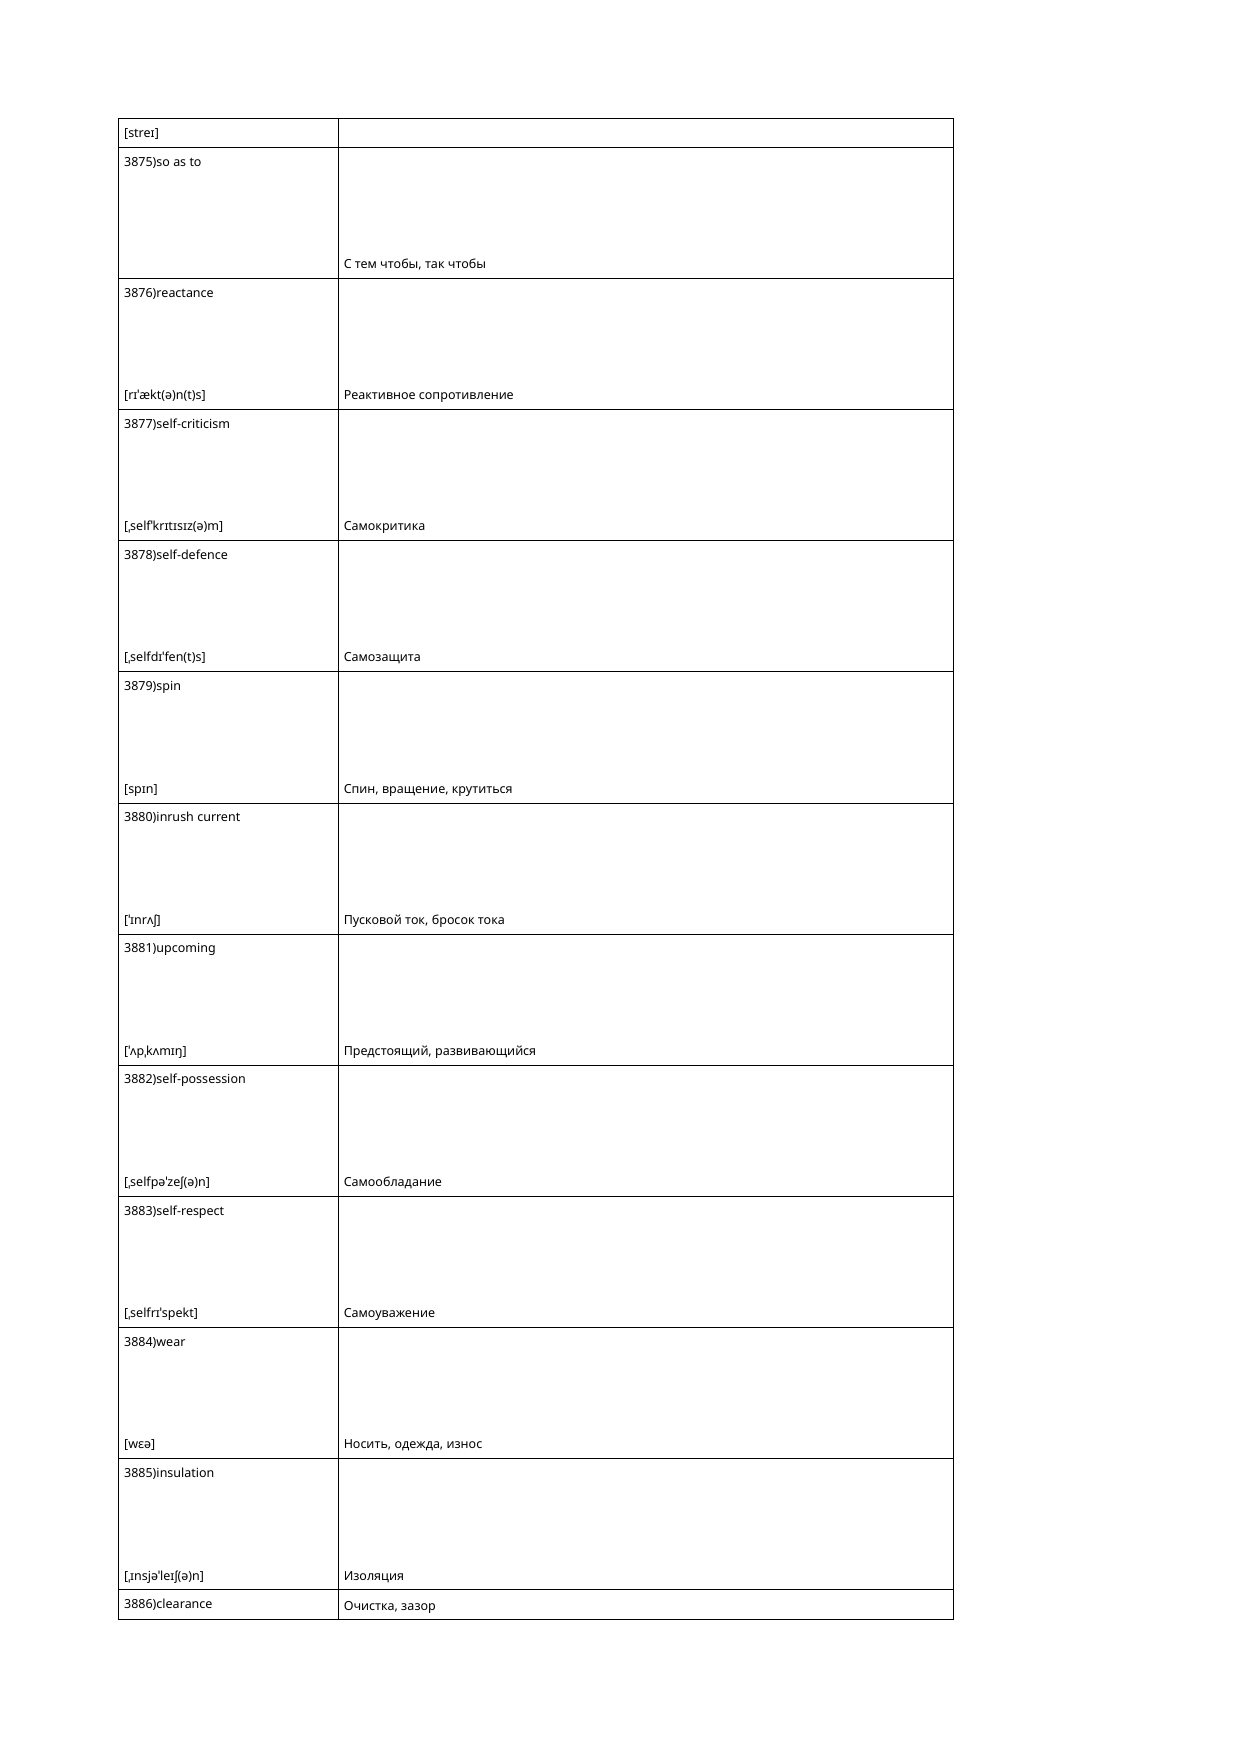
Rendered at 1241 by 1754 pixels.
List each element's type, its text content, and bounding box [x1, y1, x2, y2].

table_cell 3882)self-possession [ˌselfpəˈzeʃ(ə)n] [119, 1066, 338, 1196]
table_cell 3878)self-defence [ˌselfdɪˈfen(t)s] [119, 541, 338, 671]
table_cell 3881)upcoming [ˈʌpˌkʌmɪŋ] [119, 935, 338, 1065]
table_cell С тем чтобы, так чтобы [339, 148, 953, 278]
table_cell Изоляция [339, 1459, 953, 1589]
table_cell Самозащита [339, 541, 953, 671]
table_cell Предстоящий, развивающийся [339, 935, 953, 1065]
table_cell Очистка, зазор [339, 1590, 953, 1619]
table_cell 3883)self-respect [ˌselfrɪˈspekt] [119, 1197, 338, 1327]
table_cell Реактивное сопротивление [339, 279, 953, 409]
table_cell [streɪ] [119, 119, 338, 147]
table_cell Самообладание [339, 1066, 953, 1196]
table_cell 3877)self-criticism [ˌselfˈkrɪtɪsɪz(ə)m] [119, 410, 338, 540]
table_cell 3884)wear [wɛə] [119, 1328, 338, 1458]
table_cell Самокритика [339, 410, 953, 540]
table_cell [339, 119, 953, 147]
table_cell 3875)so as to [119, 148, 338, 278]
table_cell Самоуважение [339, 1197, 953, 1327]
table_cell 3876)reactance [rɪˈækt(ə)n(t)s] [119, 279, 338, 409]
table_cell 3879)spin [spɪn] [119, 672, 338, 802]
table_cell 3886)clearance [119, 1590, 338, 1619]
table_cell 3880)inrush current [ˈɪnrʌʃ] [119, 804, 338, 934]
table_cell 3885)insulation [ˌɪnsjəˈleɪʃ(ə)n] [119, 1459, 338, 1589]
table_cell Спин, вращение, крутиться [339, 672, 953, 802]
table_cell Носить, одежда, износ [339, 1328, 953, 1458]
table_cell Пусковой ток, бросок тока [339, 804, 953, 934]
